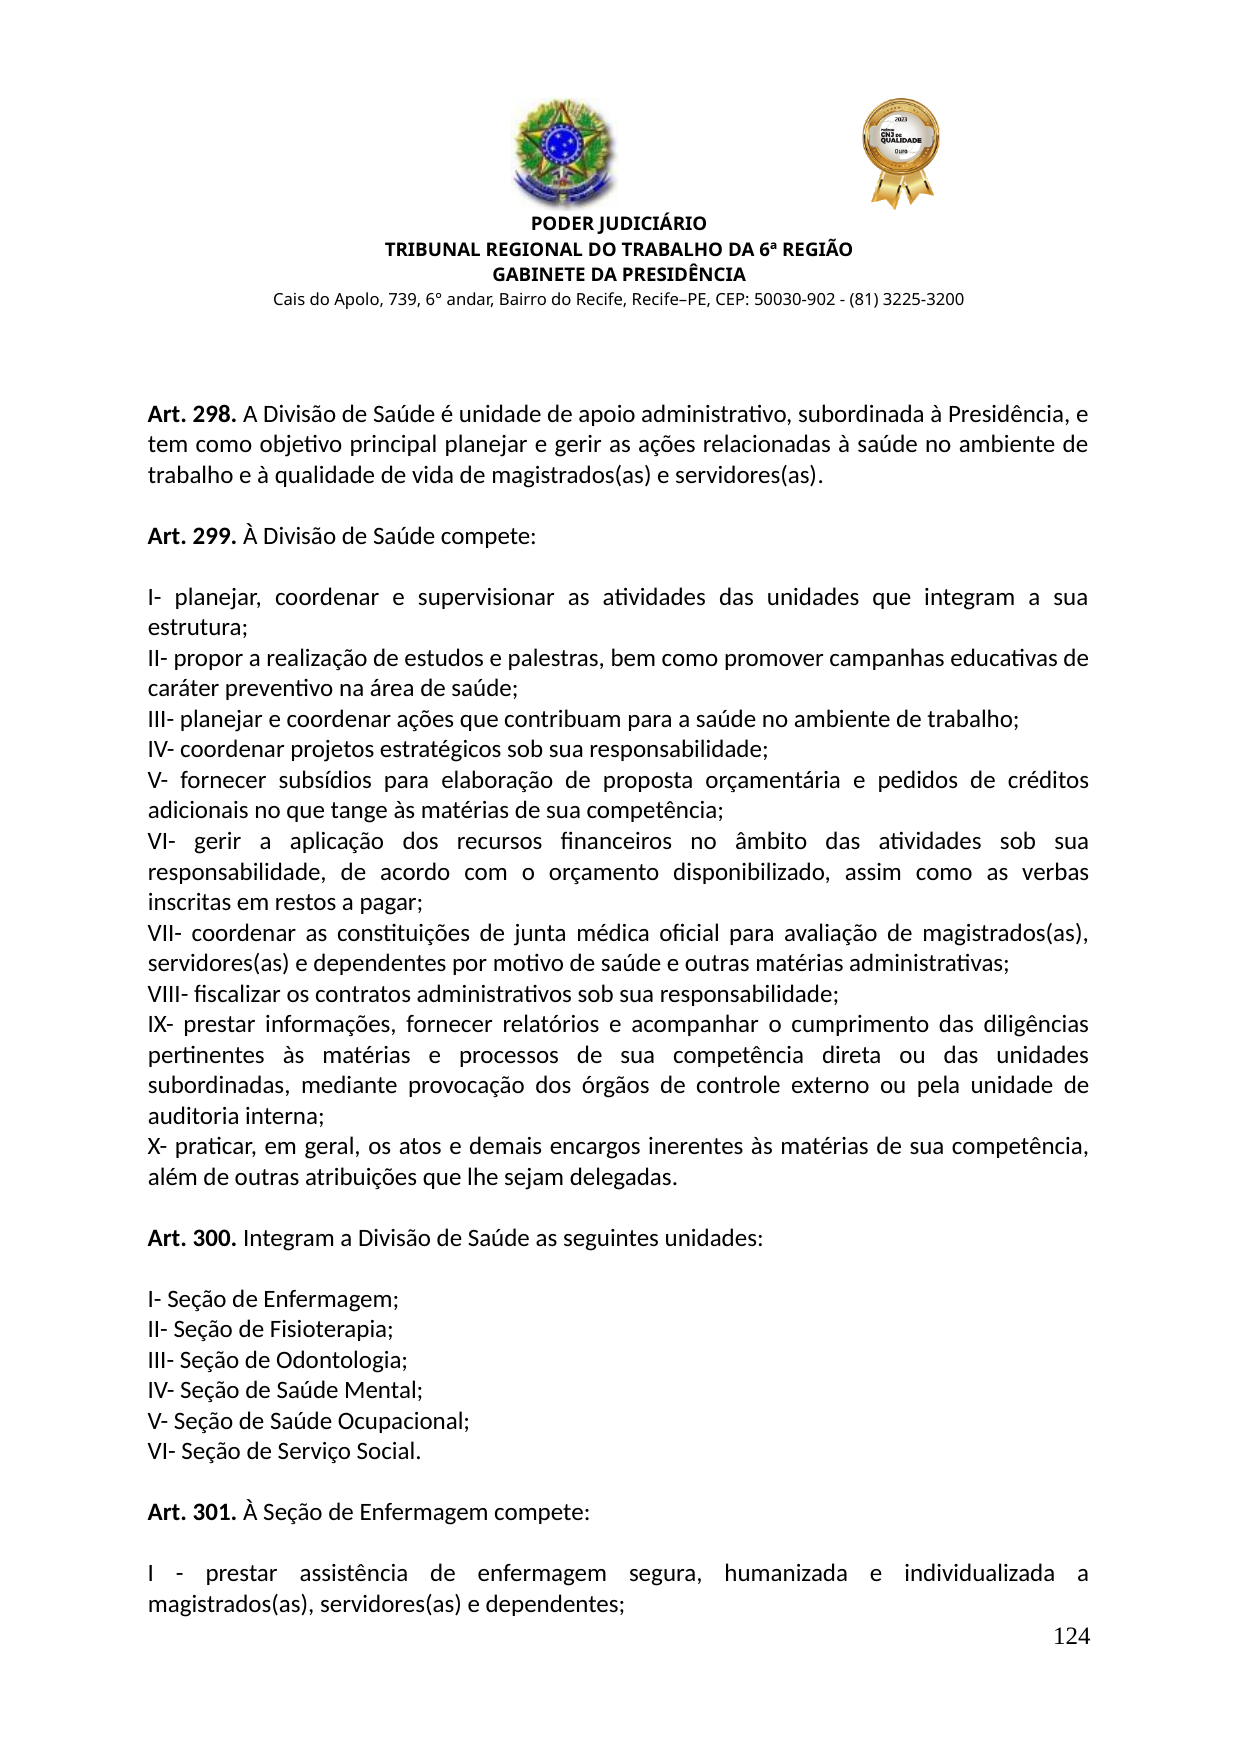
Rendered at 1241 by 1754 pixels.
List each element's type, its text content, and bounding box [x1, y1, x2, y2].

text VIII- fiscalizar os contratos administrativos sob sua responsabilidade; [147, 978, 1090, 1008]
text Art. 299. À Divisão de Saúde compete: [147, 520, 1090, 550]
text IV- Seção de Saúde Mental; [147, 1374, 1090, 1405]
text V- Seção de Saúde Ocupacional; [147, 1405, 1090, 1436]
text I- Seção de Enfermagem; [147, 1283, 1090, 1313]
text VI- gerir a aplicação dos recursos financeiros no âmbito das atividades sob sua responsabilidade, de acordo com o orçamento disponibilizado, assim como as verbas inscritas em restos a pagar; [147, 825, 1090, 917]
text X- praticar, em geral, os atos e demais encargos inerentes às matérias de sua competência, além de outras atribuições que lhe sejam delegadas. [147, 1130, 1090, 1191]
text I- planejar, coordenar e supervisionar as atividades das unidades que integram a sua estrutura; [147, 581, 1090, 642]
text Art. 298. A Divisão de Saúde é unidade de apoio administrativo, subordinada à Presidência, e tem como objetivo principal planejar e gerir as ações relacionadas à saúde no ambiente de trabalho e à qualidade de vida de magistrados(as) e servidores(as). [147, 398, 1090, 489]
text IX- prestar informações, fornecer relatórios e acompanhar o cumprimento das diligências pertinentes às matérias e processos de sua competência direta ou das unidades subordinadas, mediante provocação dos órgãos de controle externo ou pela unidade de auditoria interna; [147, 1008, 1090, 1130]
text V- fornecer subsídios para elaboração de proposta orçamentária e pedidos de créditos adicionais no que tange às matérias de sua competência; [147, 764, 1090, 825]
text I - prestar assistência de enfermagem segura, humanizada e individualizada a magistrados(as), servidores(as) e dependentes; [147, 1558, 1090, 1619]
text III- Seção de Odontologia; [147, 1344, 1090, 1374]
text VII- coordenar as constituições de junta médica oficial para avaliação de magistrados(as), servidores(as) e dependentes por motivo de saúde e outras matérias administrativas; [147, 917, 1090, 978]
text III- planejar e coordenar ações que contribuam para a saúde no ambiente de trabalho; [147, 703, 1090, 733]
text Art. 301. À Seção de Enfermagem compete: [147, 1497, 1090, 1527]
text Art. 300. Integram a Divisão de Saúde as seguintes unidades: [147, 1222, 1090, 1252]
text VI- Seção de Serviço Social. [147, 1436, 1090, 1466]
text IV- coordenar projetos estratégicos sob sua responsabilidade; [147, 733, 1090, 764]
text II- Seção de Fisioterapia; [147, 1313, 1090, 1344]
text II- propor a realização de estudos e palestras, bem como promover campanhas educativas de caráter preventivo na área de saúde; [147, 642, 1090, 703]
